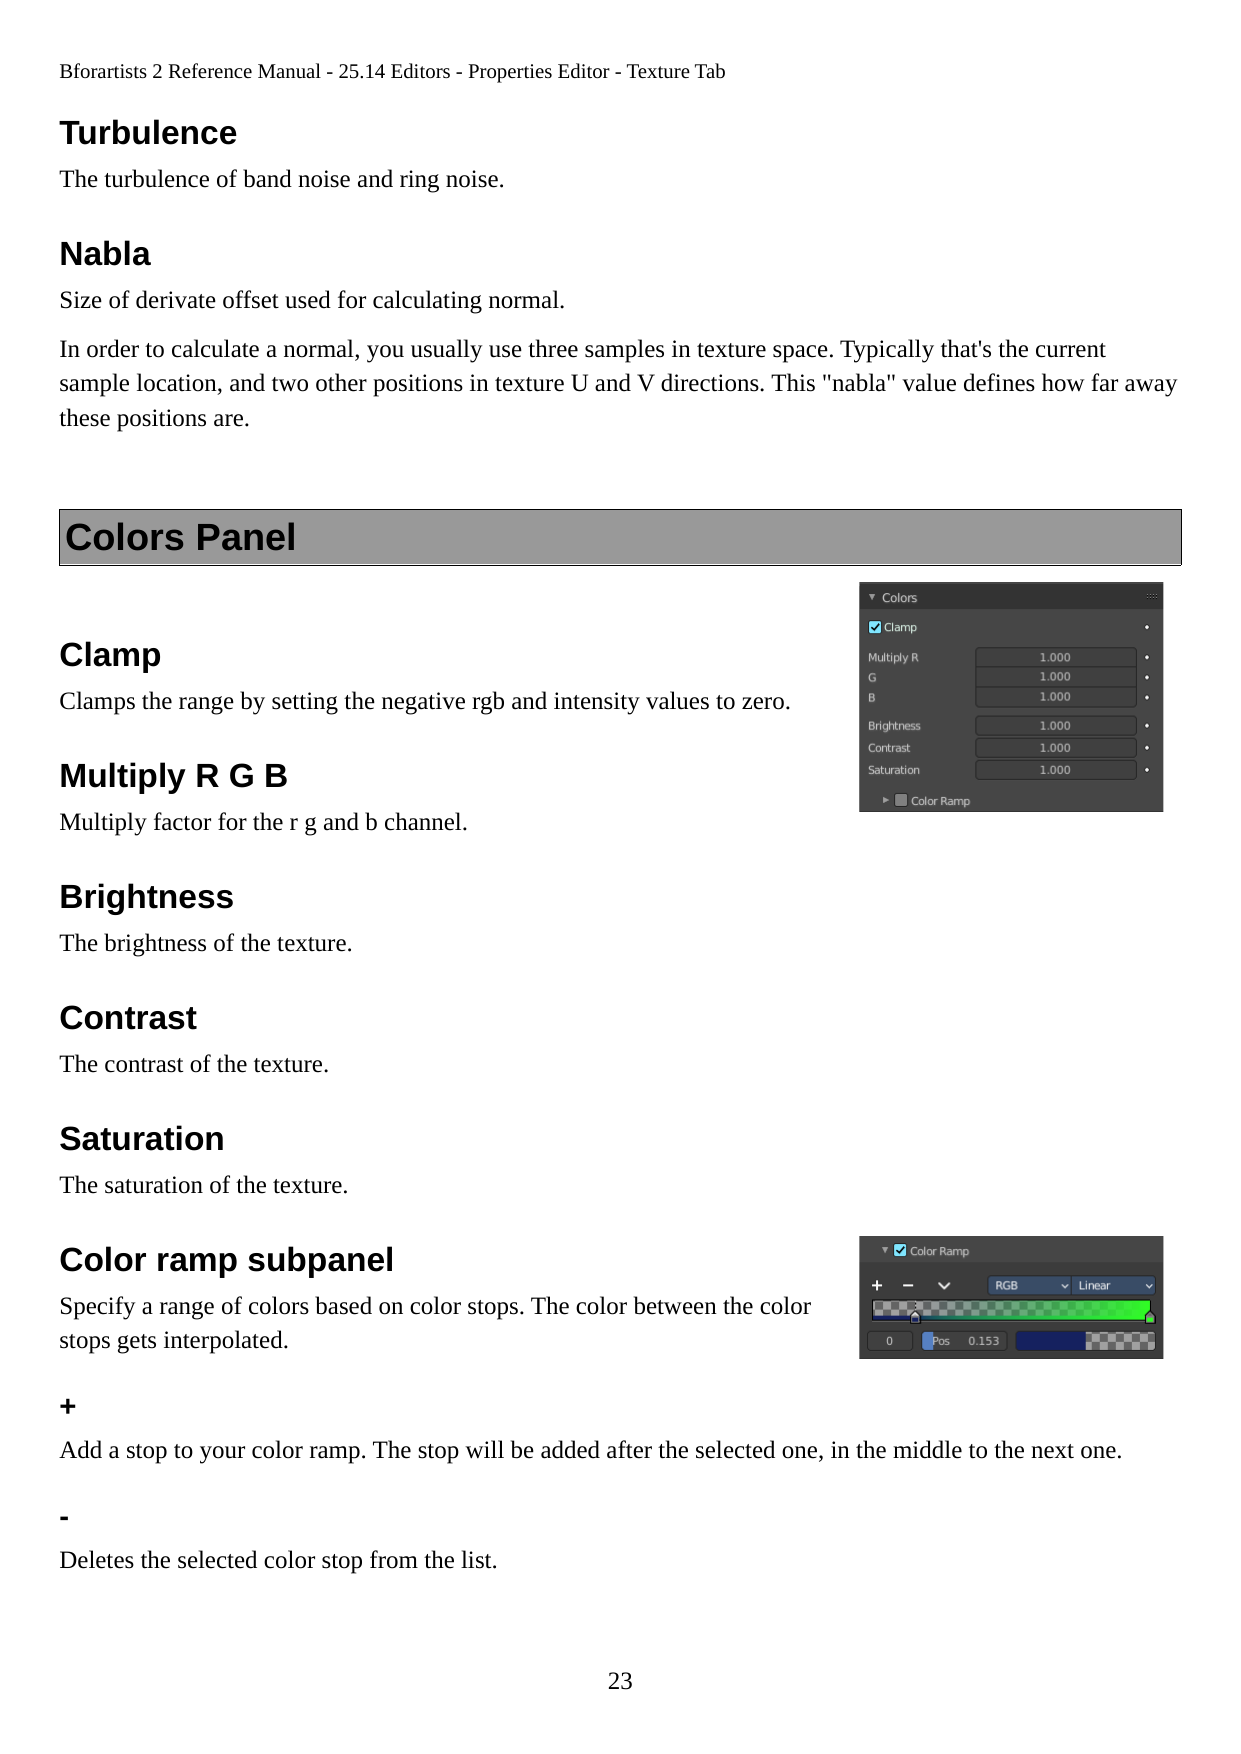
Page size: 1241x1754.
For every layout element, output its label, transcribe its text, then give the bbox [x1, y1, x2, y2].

subtitle Color ramp subpanel [59, 1240, 859, 1278]
subtitle [1164, 756, 1181, 794]
picture [859, 1236, 1164, 1359]
text Add a stop to your color ramp. The stop will be added after the selected one, in the middle to the next one. [59, 1435, 1181, 1464]
subtitle Contrast [59, 998, 1181, 1036]
text In order to calculate a normal, you usually use three samples in texture space. Typically that's the current sample location, and two other positions in texture U and V directions. This "nabla" value defines how far away these positions are. [59, 334, 1181, 432]
subtitle Brightness [59, 877, 1181, 915]
subtitle - [59, 1499, 1181, 1533]
text Specify a range of colors based on color stops. The color between the color stops gets interpolated. [59, 1291, 859, 1354]
subtitle Nabla [59, 234, 1181, 272]
subtitle + [59, 1389, 1181, 1423]
text Size of derivate offset used for calculating normal. [59, 285, 1181, 313]
text The contrast of the texture. [59, 1049, 1181, 1078]
subtitle [1164, 634, 1181, 673]
picture [859, 582, 1164, 812]
text Multiply factor for the r g and b channel. [59, 807, 1181, 836]
subtitle Turbulence [59, 113, 1181, 151]
subtitle Saturation [59, 1119, 1181, 1157]
text The brightness of the texture. [59, 928, 1181, 957]
table_header Colors Panel [60, 510, 1181, 564]
subtitle Multiply R G B [59, 756, 859, 794]
subtitle Clamp [59, 634, 859, 673]
text Deletes the selected color stop from the list. [59, 1545, 1181, 1574]
subtitle [1164, 1240, 1181, 1278]
text The saturation of the texture. [59, 1170, 1181, 1199]
text The turbulence of band noise and ring noise. [59, 164, 1181, 192]
text Clamps the range by setting the negative rgb and intensity values to zero. [59, 686, 859, 714]
